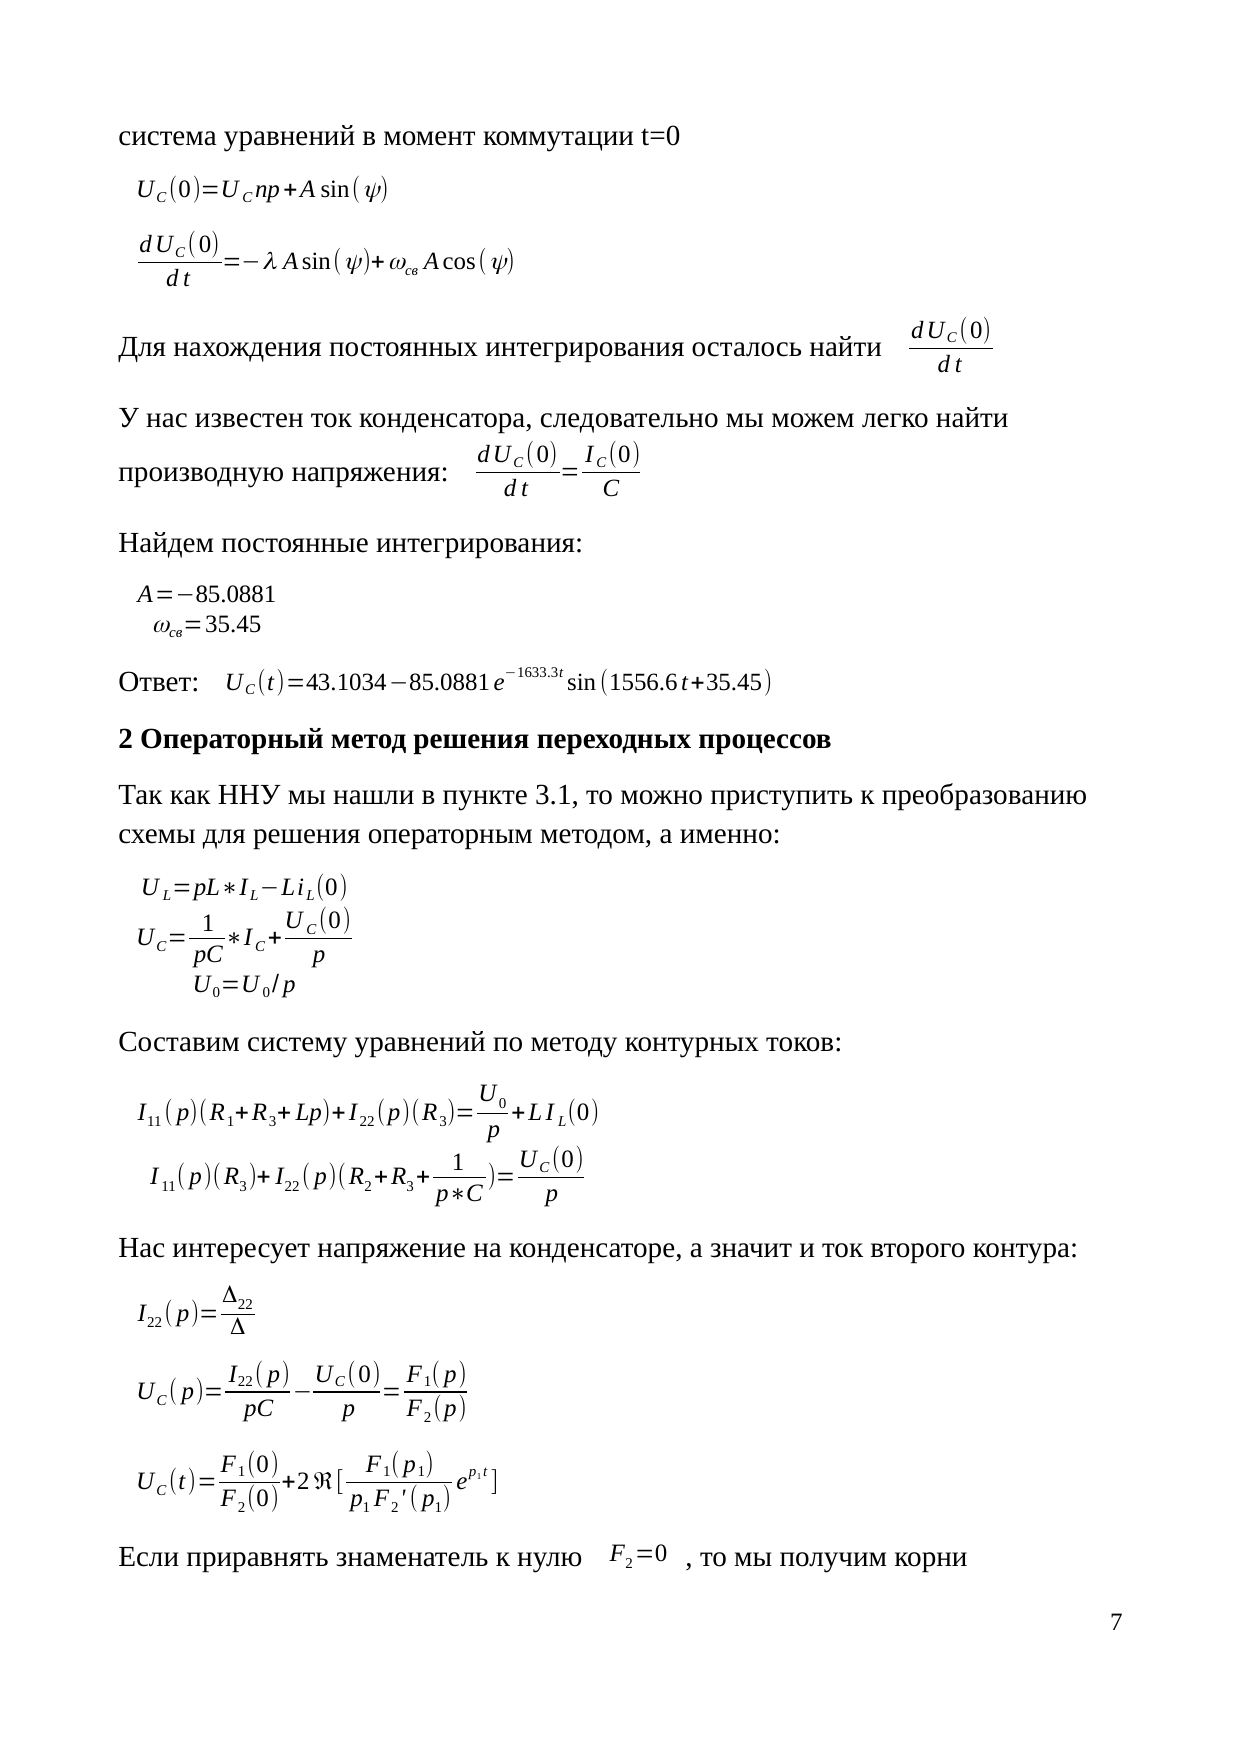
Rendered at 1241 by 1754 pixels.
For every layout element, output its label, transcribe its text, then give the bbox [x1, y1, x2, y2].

text система уравнений в момент коммутации t=0 [118, 118, 1122, 152]
text Если приравнять знаменатель к нулю , то мы получим корни [118, 1539, 1122, 1572]
text Нас интересует напряжение на конденсаторе, а значит и ток второго контура: [118, 1230, 1122, 1263]
text Ответ: [118, 664, 1122, 699]
text У нас известен ток конденсатора, следовательно мы можем легко найти производную напряжения: [118, 401, 1122, 502]
text Так как ННУ мы нашли в пункте 3.1, то можно приступить к преобразованию схемы для решения операторным методом, а именно: [118, 777, 1122, 849]
text 2 Операторный метод решения переходных процессов [118, 721, 1122, 755]
text Для нахождения постоянных интегрирования осталось найти [118, 315, 1122, 378]
text Составим систему уравнений по методу контурных токов: [118, 1024, 1122, 1057]
text Найдем постоянные интегрирования: [118, 525, 1122, 558]
